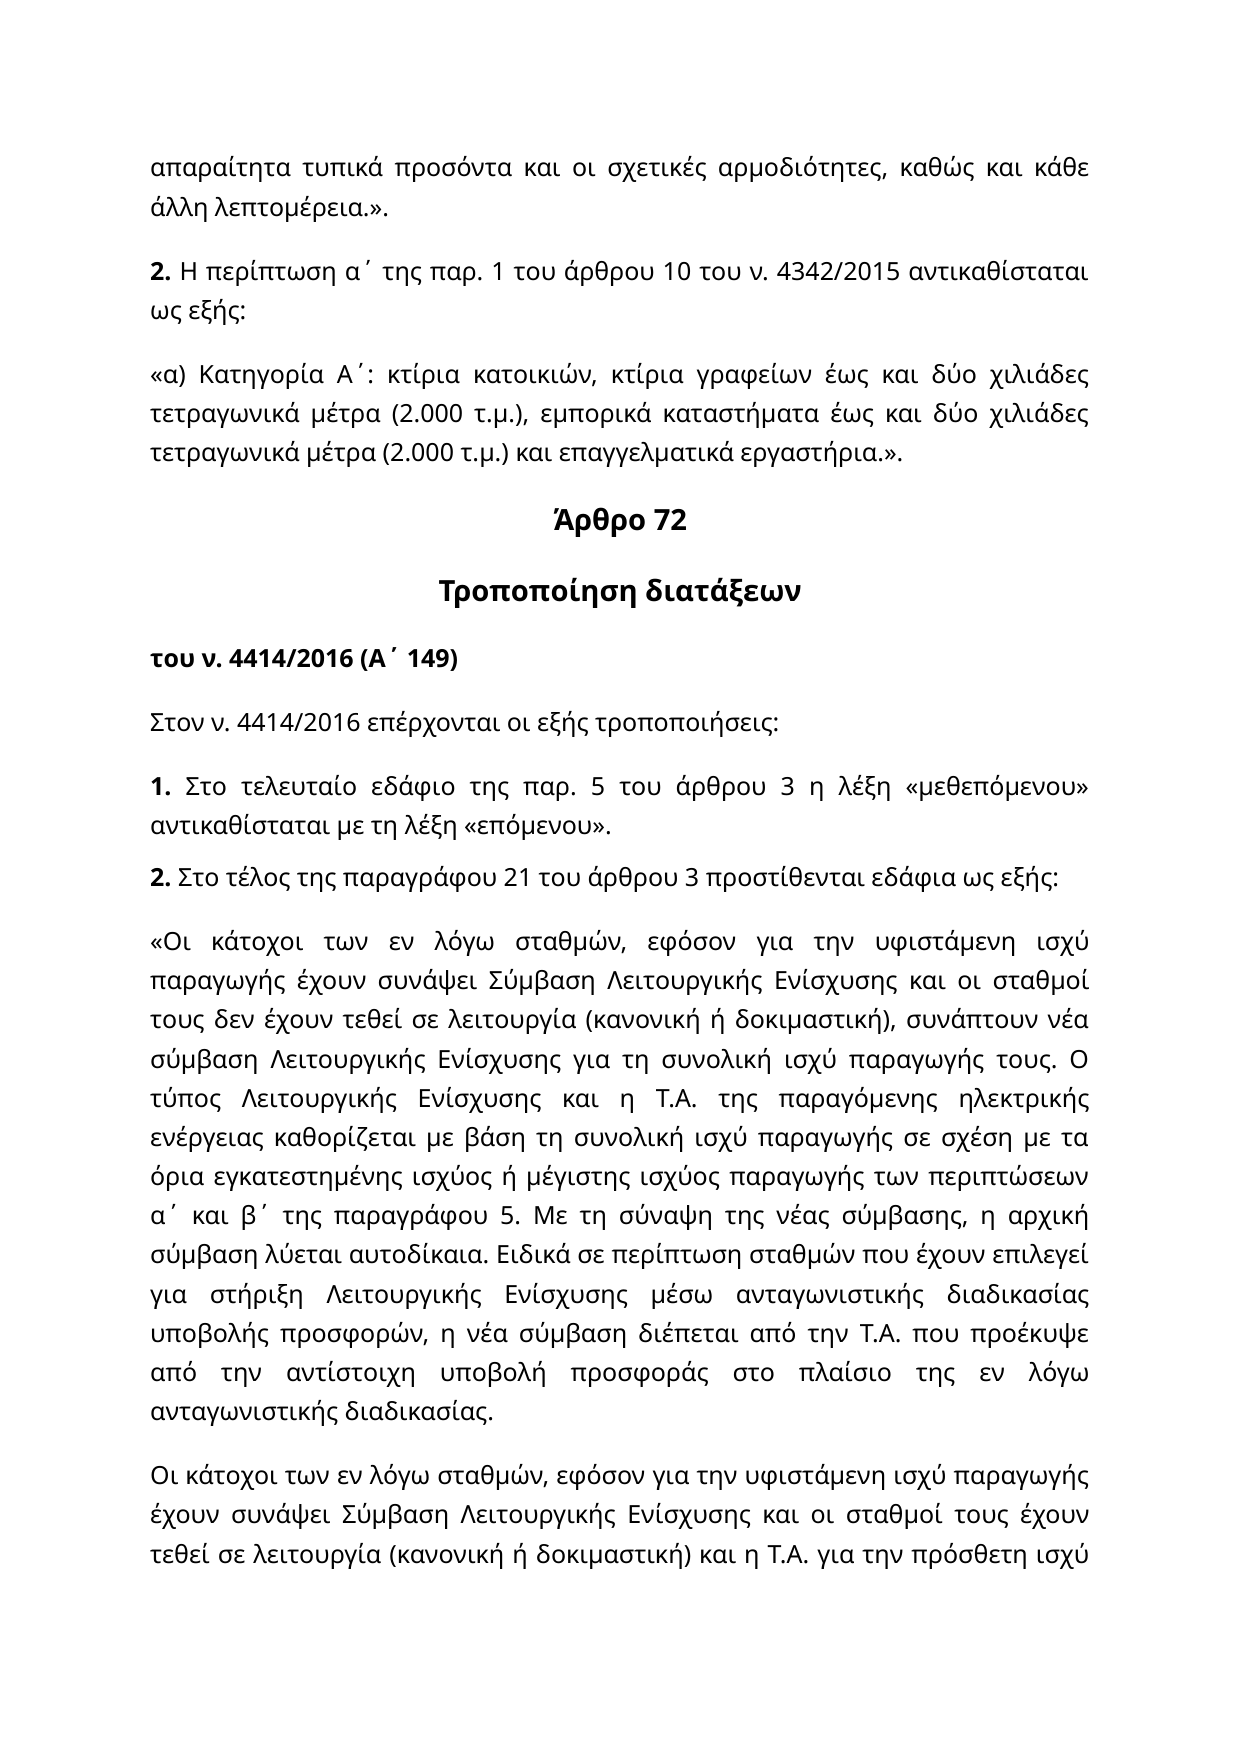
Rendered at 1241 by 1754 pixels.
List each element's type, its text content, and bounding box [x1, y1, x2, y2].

text 1. Στο τελευταίο εδάφιο της παρ. 5 του άρθρου 3 η λέξη «μεθεπόμενου» αντικαθίσταται με τη λέξη «επόμενου». [150, 769, 1090, 842]
text Στον ν. 4414/2016 επέρχονται οι εξής τροποποιήσεις: [150, 704, 1090, 739]
subtitle Άρθρο 72 [150, 499, 1090, 539]
text Οι κάτοχοι των εν λόγω σταθμών, εφόσον για την υφιστάμενη ισχύ παραγωγής έχουν συνάψει Σύμβαση Λειτουργικής Ενίσχυσης και οι σταθμοί τους έχουν τεθεί σε λειτουργία (κανονική ή δοκιμαστική) και η Τ.Α. για την πρόσθετη ισχύ [150, 1458, 1090, 1570]
text 2. Στο τέλος της παραγράφου 21 του άρθρου 3 προστίθενται εδάφια ως εξής: [150, 859, 1090, 894]
text απαραίτητα τυπικά προσόντα και οι σχετικές αρμοδιότητες, καθώς και κάθε άλλη λεπτομέρεια.». [150, 150, 1090, 223]
text 2. Η περίπτωση α΄ της παρ. 1 του άρθρου 10 του ν. 4342/2015 αντικαθίσταται ως εξής: [150, 253, 1090, 327]
text «Οι κάτοχοι των εν λόγω σταθμών, εφόσον για την υφιστάμενη ισχύ παραγωγής έχουν συνάψει Σύμβαση Λειτουργικής Ενίσχυσης και οι σταθμοί τους δεν έχουν τεθεί σε λειτουργία (κανονική ή δοκιμαστική), συνάπτουν νέα σύμβαση Λειτουργικής Ενίσχυσης για τη συνολική ισχύ παραγωγής τους. Ο τύπος Λειτουργικής Ενίσχυσης και η Τ.Α. της παραγόμενης ηλεκτρικής ενέργειας καθορίζεται με βάση τη συνολική ισχύ παραγωγής σε σχέση με τα όρια εγκατεστημένης ισχύος ή μέγιστης ισχύος παραγωγής των περιπτώσεων α΄ και β΄ της παραγράφου 5. Με τη σύναψη της νέας σύμβασης, η αρχική σύμβαση λύεται αυτοδίκαια. Ειδικά σε περίπτωση σταθμών που έχουν επιλεγεί για στήριξη Λειτουργικής Ενίσχυσης μέσω ανταγωνιστικής διαδικασίας υποβολής προσφορών, η νέα σύμβαση διέπεται από την Τ.Α. που προέκυψε από την αντίστοιχη υποβολή προσφοράς στο πλαίσιο της εν λόγω ανταγωνιστικής διαδικασίας. [150, 924, 1090, 1428]
text «α) Κατηγορία Α΄: κτίρια κατοικιών, κτίρια γραφείων έως και δύο χιλιάδες τετραγωνικά μέτρα (2.000 τ.μ.), εμπορικά καταστήματα έως και δύο χιλιάδες τετραγωνικά μέτρα (2.000 τ.μ.) και επαγγελματικά εργαστήρια.». [150, 357, 1090, 469]
text του ν. 4414/2016 (A΄ 149) [150, 640, 1090, 674]
subtitle Τροποποίηση διατάξεων [150, 570, 1090, 609]
